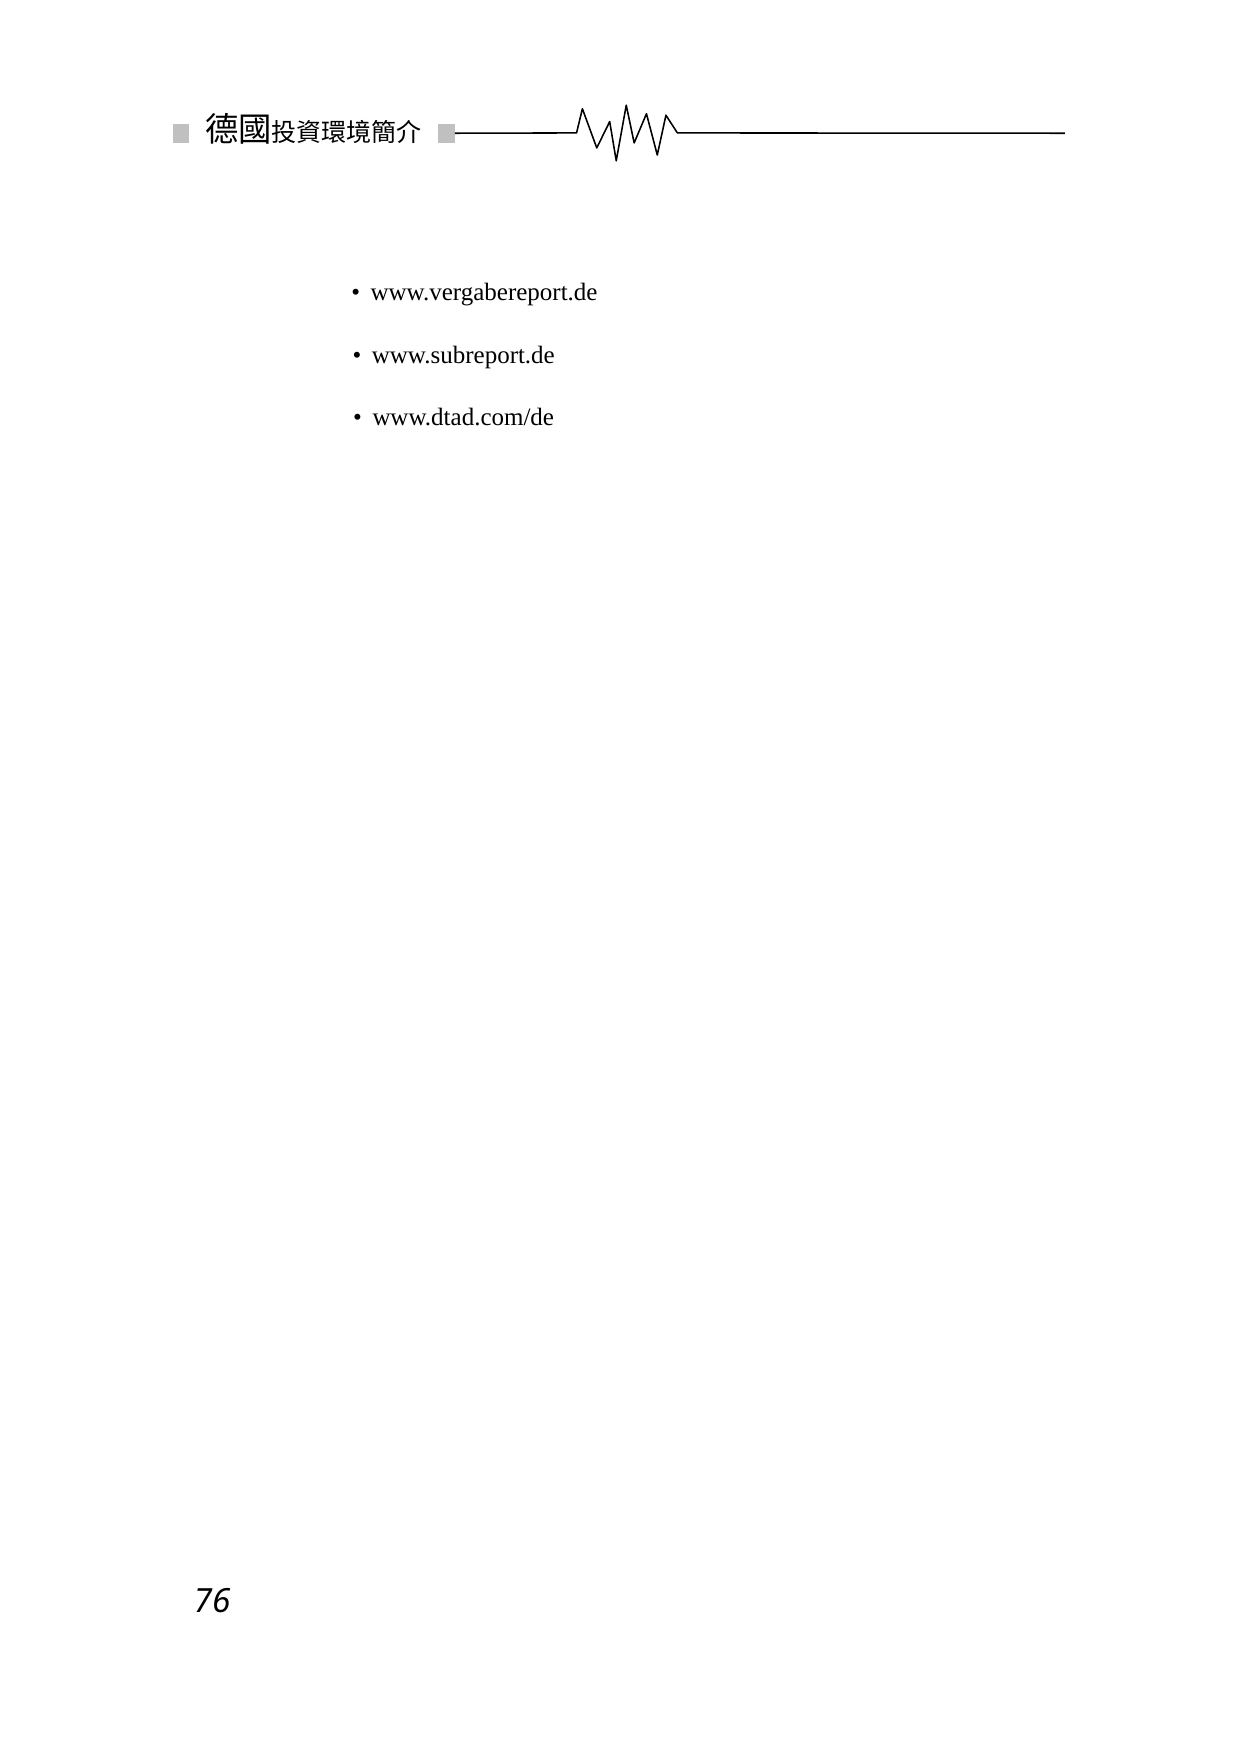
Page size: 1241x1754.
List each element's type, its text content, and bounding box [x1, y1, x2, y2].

text • www.vergabereport.de [281, 250, 1058, 313]
text • www.subreport.de [281, 313, 1058, 375]
text • www.dtad.com/de [281, 375, 1058, 438]
